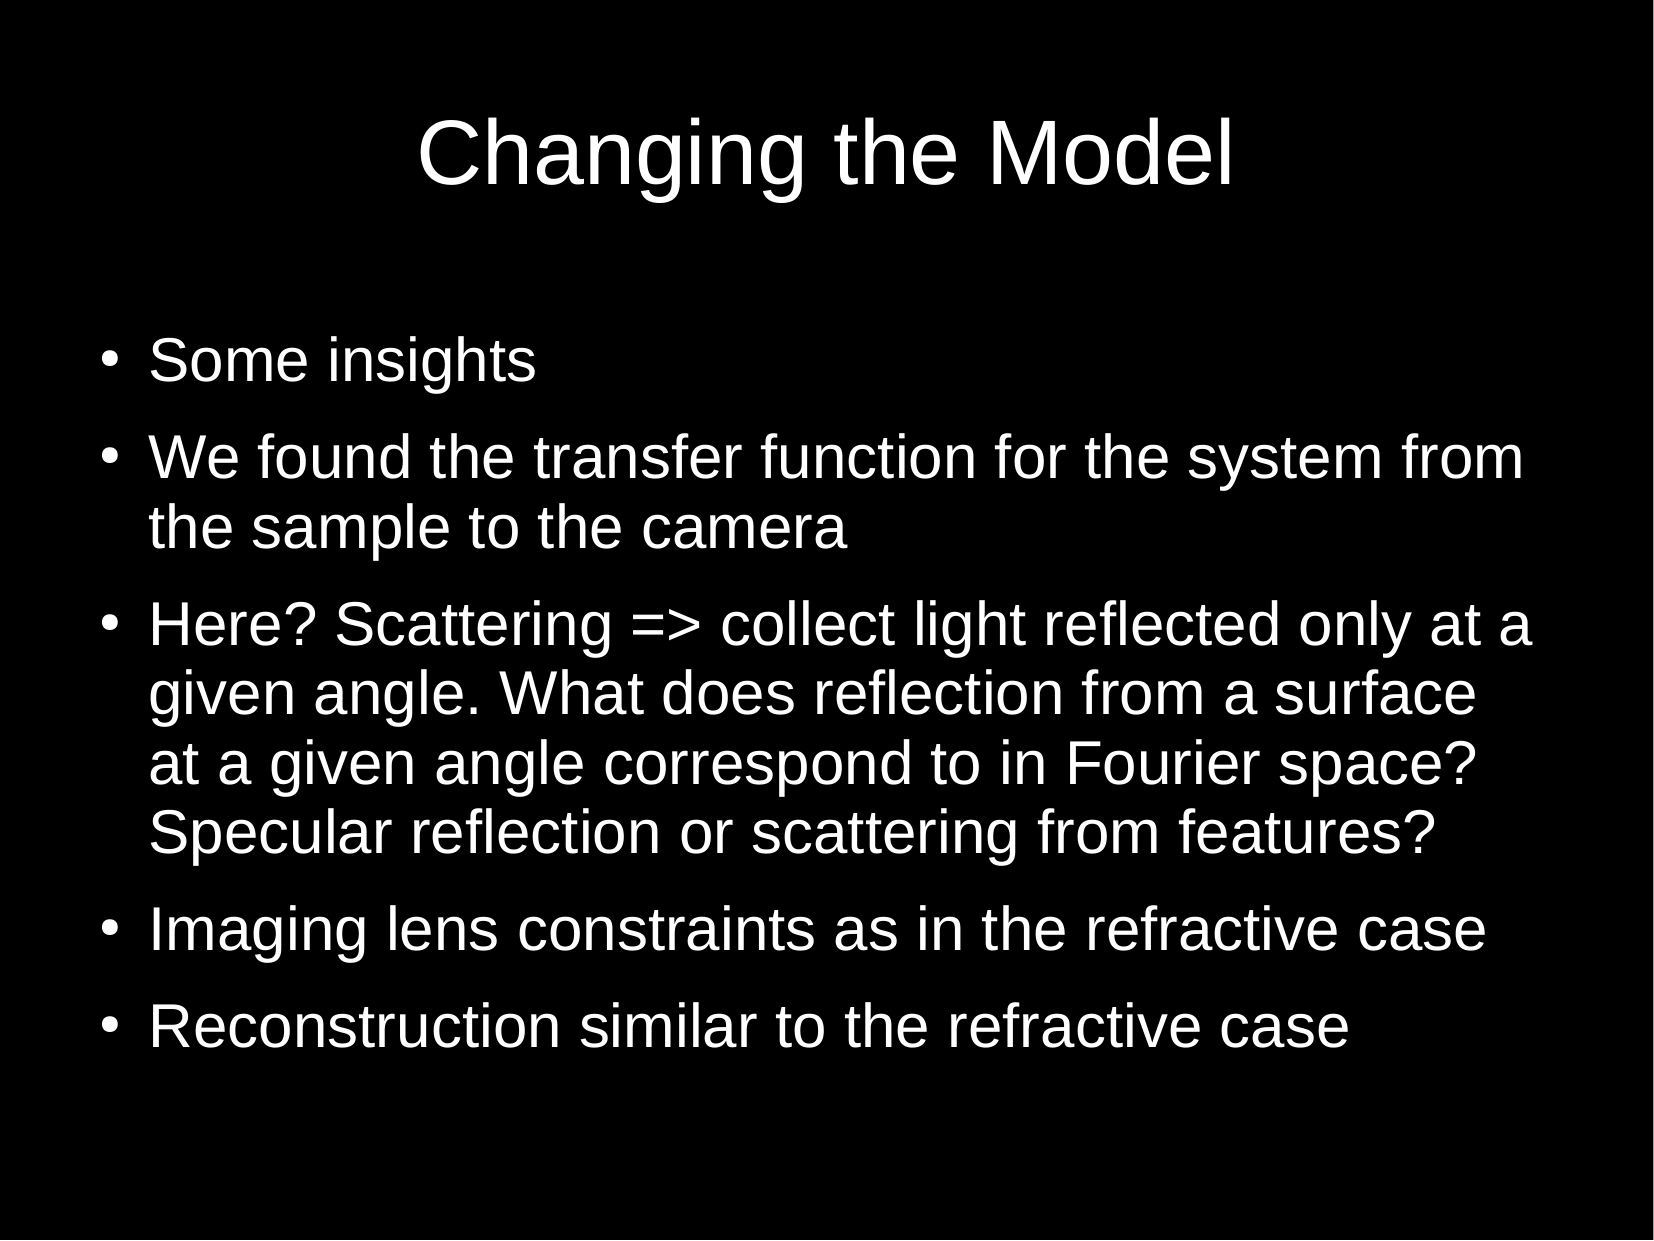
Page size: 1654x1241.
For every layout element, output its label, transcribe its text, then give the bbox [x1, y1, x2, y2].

title Changing the Model [82, 49, 1571, 257]
list Some insights We found the transfer function for the system from the sample to the camera Here? Scattering => collect light reflected only at a given angle. What does reflection from a surface at a given angle correspond to in Fourier space? Specular reflection or scattering from features? Imaging lens constraints as in the refractive case Reconstruction similar to the refractive case [82, 325, 1538, 1087]
